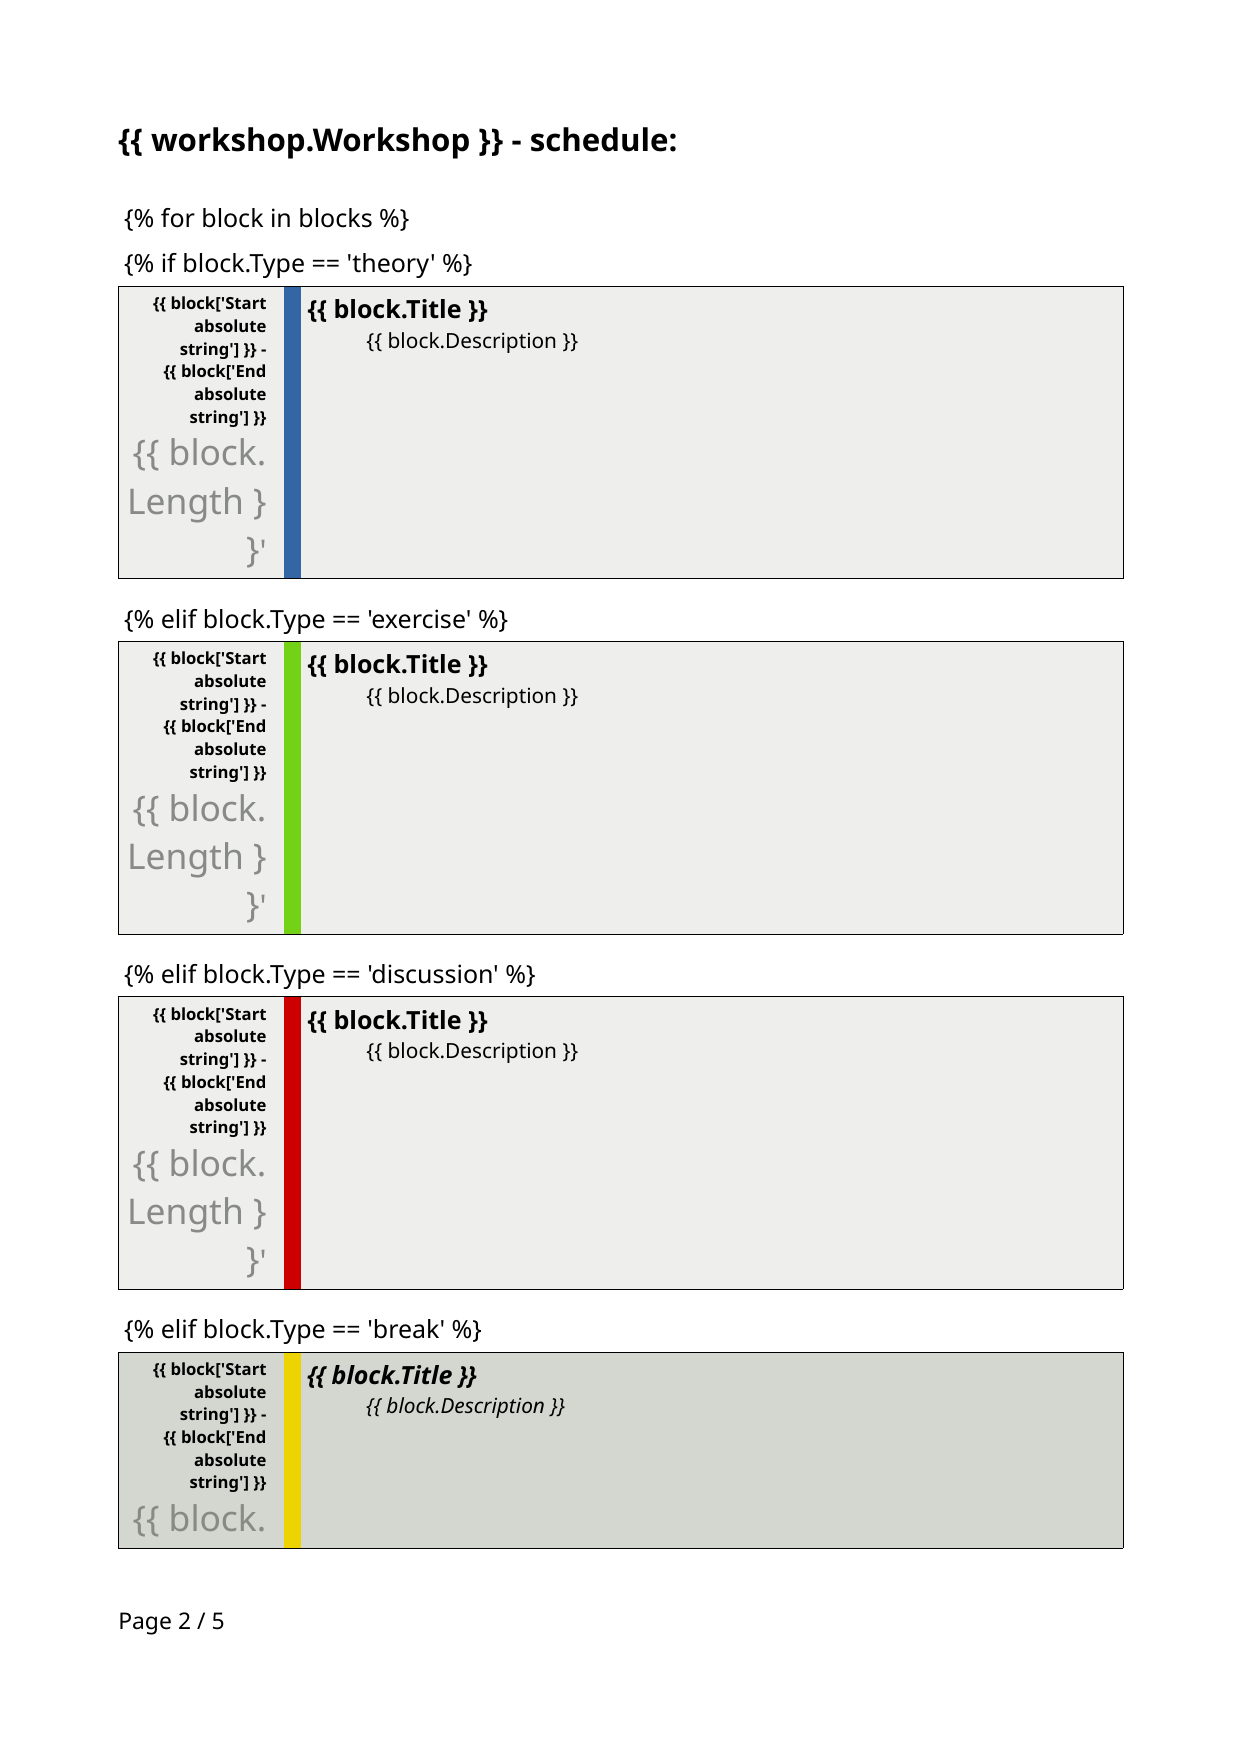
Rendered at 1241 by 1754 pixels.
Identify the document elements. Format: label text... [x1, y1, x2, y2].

table_cell {% elif block.Type == 'discussion' %} [118, 951, 1123, 996]
table_cell {% if block.Type == 'theory' %} [118, 240, 1123, 286]
table_cell [118, 1290, 1123, 1306]
table_cell {% elif block.Type == 'break' %} [118, 1306, 1123, 1352]
table_cell [118, 935, 1123, 951]
text {{ workshop.Workshop }} - schedule: [118, 118, 1122, 161]
table_cell {{ block['Start absolute string'] }} - {{ block['End absolute string'] }} {{ block. [119, 1353, 284, 1548]
table_cell {{ block.Title }} {{ block.Description }} [301, 1353, 1123, 1548]
table_cell [284, 287, 301, 578]
table_header {% for block in blocks %} [118, 195, 1123, 240]
table_cell {{ block.Title }} {{ block.Description }} [301, 287, 1123, 578]
table_cell [118, 579, 1123, 596]
table_cell {{ block['Start absolute string'] }} - {{ block['End absolute string'] }} {{ block.Length }}' [119, 642, 284, 934]
table_cell [284, 997, 301, 1289]
table_cell {% elif block.Type == 'exercise' %} [118, 596, 1123, 641]
table_cell [284, 1353, 301, 1548]
table_cell {{ block.Title }} {{ block.Description }} [301, 642, 1123, 934]
table_cell {{ block.Title }} {{ block.Description }} [301, 997, 1123, 1289]
table_cell [284, 642, 301, 934]
table_cell {{ block['Start absolute string'] }} - {{ block['End absolute string'] }} {{ block.Length }}' [119, 997, 284, 1289]
table_cell {{ block['Start absolute string'] }} - {{ block['End absolute string'] }} {{ block.Length }}' [119, 287, 284, 578]
